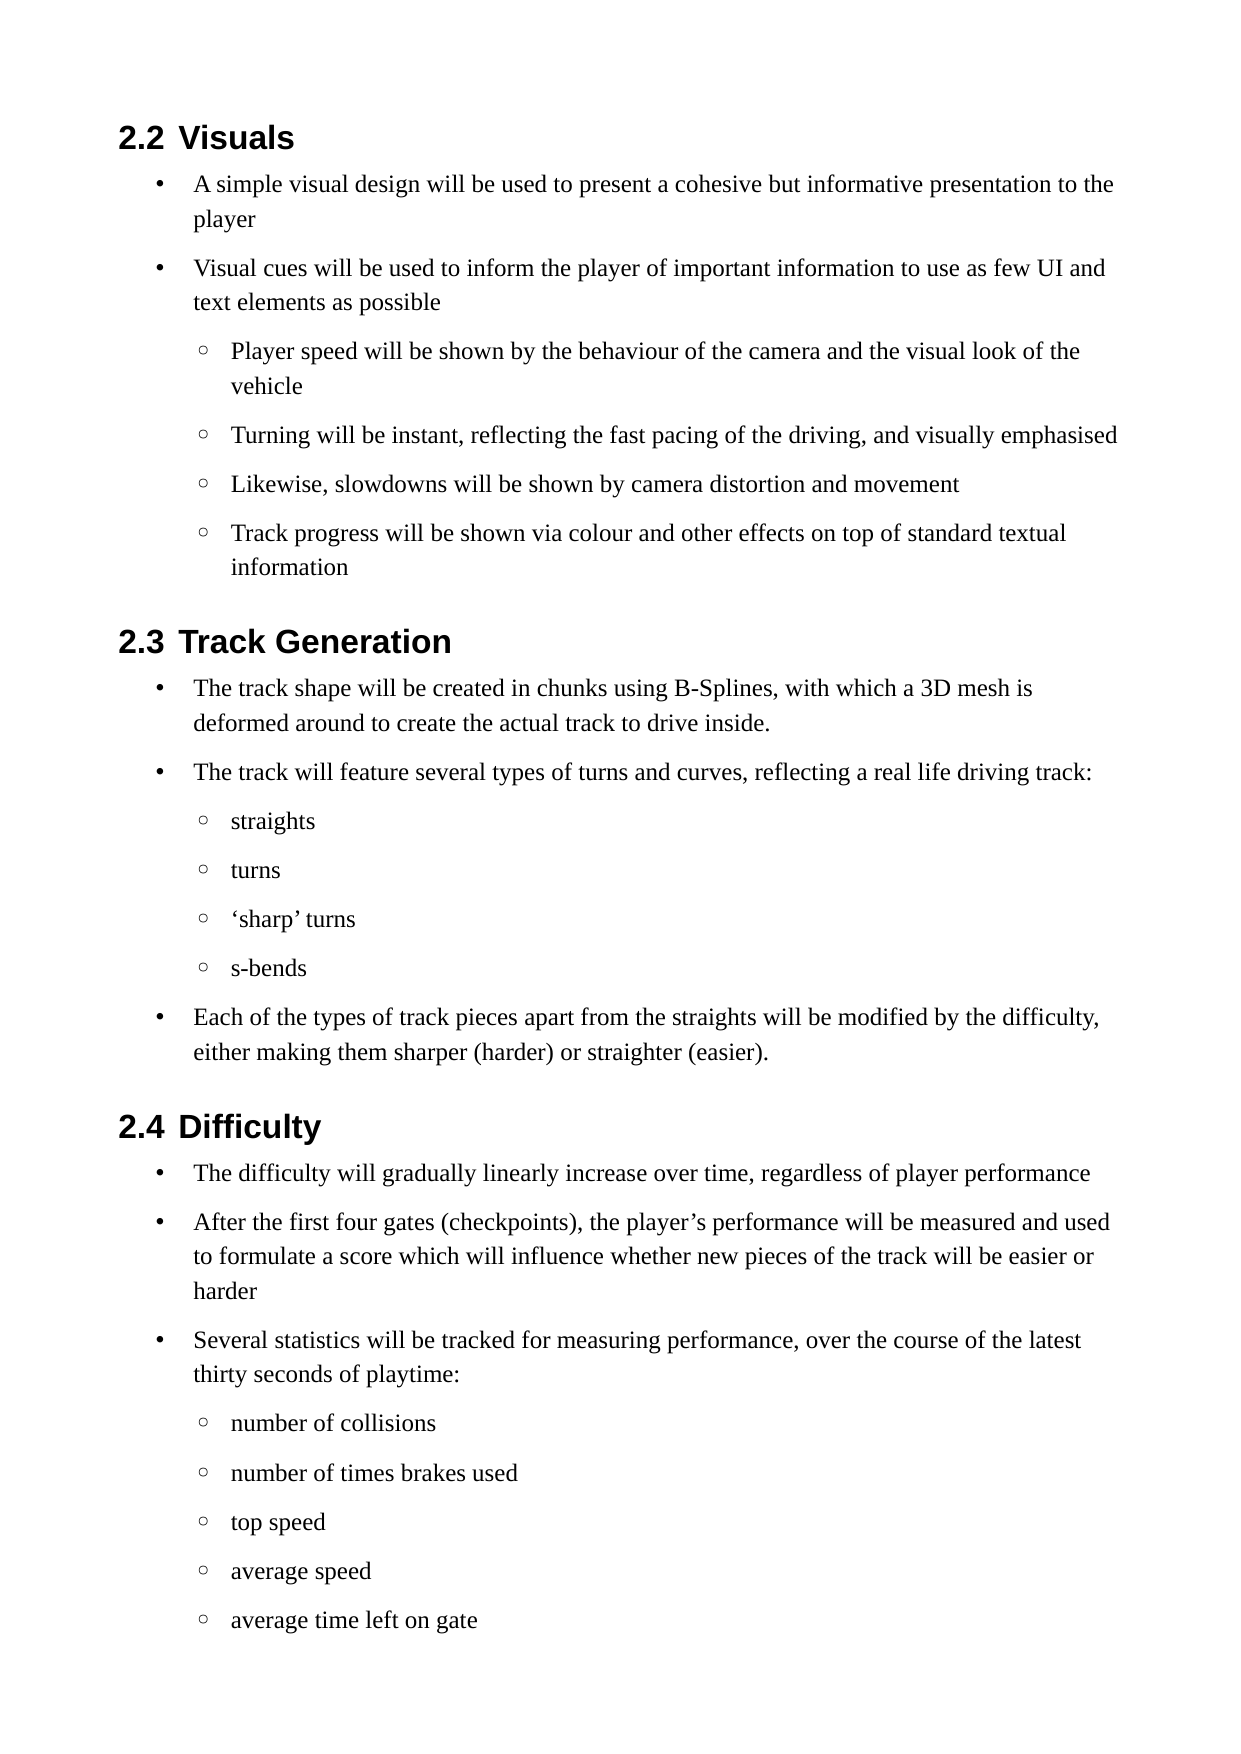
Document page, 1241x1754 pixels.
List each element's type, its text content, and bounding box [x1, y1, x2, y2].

list ‘sharp’ turns [193, 904, 1122, 933]
list top speed [193, 1507, 1122, 1535]
list Turning will be instant, reflecting the fast pacing of the driving, and visually emphasised [193, 420, 1122, 449]
list The track will feature several types of turns and curves, reflecting a real life driving track: [156, 757, 1122, 786]
list Visual cues will be used to inform the player of important information to use as few UI and text elements as possible [156, 253, 1122, 316]
subtitle Difficulty [118, 1107, 1122, 1145]
list The track shape will be created in chunks using B-Splines, with which a 3D mesh is deformed around to create the actual track to drive inside. [156, 673, 1122, 737]
list After the first four gates (checkpoints), the player’s performance will be measured and used to formulate a score which will influence whether new pieces of the track will be easier or harder [156, 1207, 1122, 1305]
list straights [193, 806, 1122, 835]
list Player speed will be shown by the behaviour of the camera and the visual look of the vehicle [193, 336, 1122, 399]
list A simple visual design will be used to present a cohesive but informative presentation to the player [156, 169, 1122, 232]
list Several statistics will be tracked for measuring performance, over the course of the latest thirty seconds of playtime: [156, 1325, 1122, 1388]
list number of times brakes used [193, 1458, 1122, 1486]
list turns [193, 855, 1122, 884]
list The difficulty will gradually linearly increase over time, regardless of player performance [156, 1158, 1122, 1187]
list Likewise, slowdowns will be shown by camera distortion and movement [193, 469, 1122, 498]
list average time left on gate [193, 1605, 1122, 1633]
list s-bends [193, 953, 1122, 982]
list Each of the types of track pieces apart from the straights will be modified by the difficulty, either making them sharper (harder) or straighter (easier). [156, 1002, 1122, 1066]
list Track progress will be shown via colour and other effects on top of standard textual information [193, 518, 1122, 581]
list average speed [193, 1556, 1122, 1584]
subtitle Visuals [118, 118, 1122, 157]
subtitle Track Generation [118, 622, 1122, 661]
list number of collisions [193, 1408, 1122, 1437]
